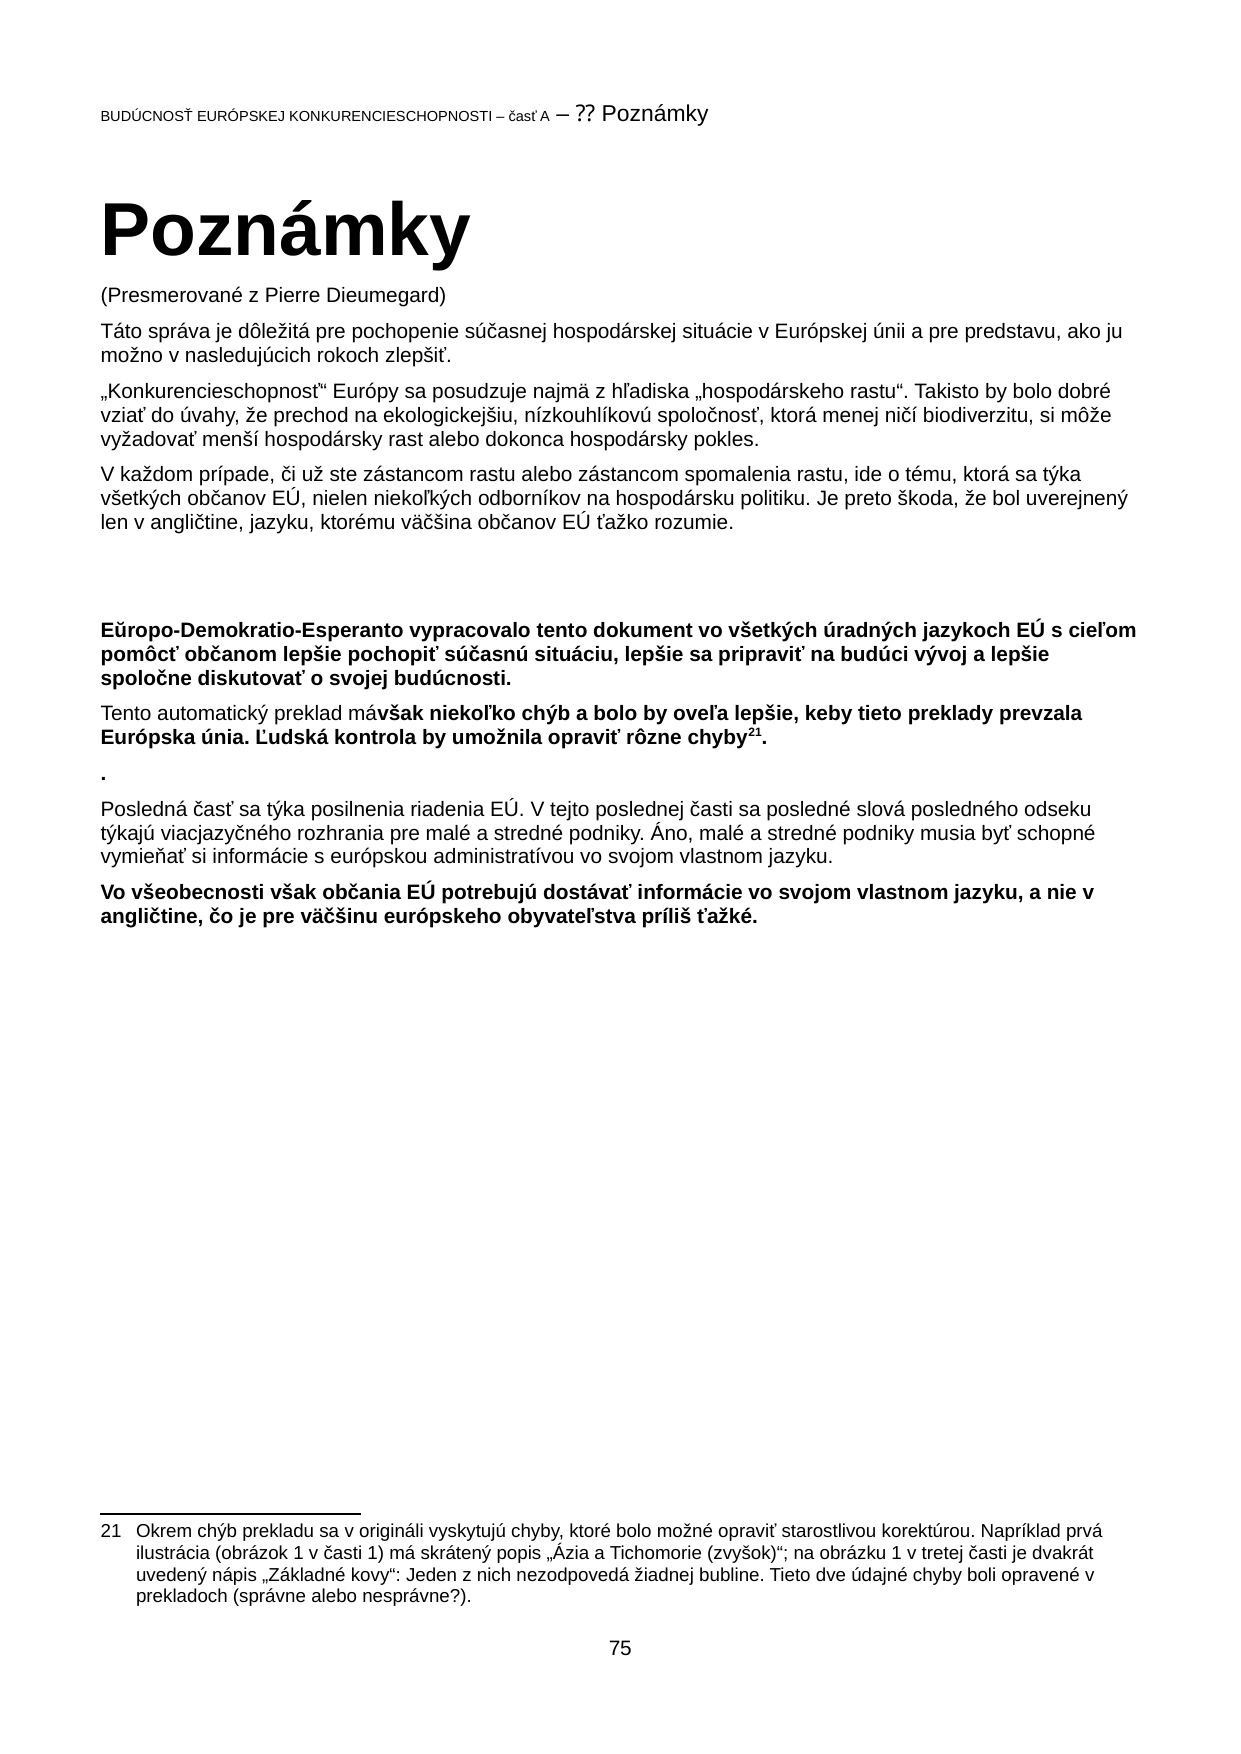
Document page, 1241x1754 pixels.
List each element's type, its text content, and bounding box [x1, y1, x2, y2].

text Okrem chýb prekladu sa v origináli vyskytujú chyby, ktoré bolo možné opraviť starostlivou korektúrou. Napríklad prvá ilustrácia (obrázok 1 v časti 1) má skrátený popis „Ázia a Tichomorie (zvyšok)“; na obrázku 1 v tretej časti je dvakrát uvedený nápis „Základné kovy“: Jeden z nich nezodpovedá žiadnej bubline. Tieto dve údajné chyby boli opravené v prekladoch (správne alebo nesprávne?). [100, 1520, 1140, 1606]
text V každom prípade, či už ste zástancom rastu alebo zástancom spomalenia rastu, ide o tému, ktorá sa týka všetkých občanov EÚ, nielen niekoľkých odborníkov na hospodársku politiku. Je preto škoda, že bol uverejnený len v angličtine, jazyku, ktorému väčšina občanov EÚ ťažko rozumie. [100, 462, 1140, 534]
text Eŭropo-Demokratio-Esperanto vypracovalo tento dokument vo všetkých úradných jazykoch EÚ s cieľom pomôcť občanom lepšie pochopiť súčasnú situáciu, lepšie sa pripraviť na budúci vývoj a lepšie spoločne diskutovať o svojej budúcnosti. [100, 617, 1140, 689]
text Posledná časť sa týka posilnenia riadenia EÚ. V tejto poslednej časti sa posledné slová posledného odseku týkajú viacjazyčného rozhrania pre malé a stredné podniky. Áno, malé a stredné podniky musia byť schopné vymieňať si informácie s európskou administratívou vo svojom vlastnom jazyku. [100, 796, 1140, 868]
text Vo všeobecnosti však občania EÚ potrebujú dostávať informácie vo svojom vlastnom jazyku, a nie v angličtine, čo je pre väčšinu európskeho obyvateľstva príliš ťažké. [100, 880, 1140, 928]
text Tento automatický preklad mávšak niekoľko chýb a bolo by oveľa lepšie, keby tieto preklady prevzala Európska únia. Ľudská kontrola by umožnila opraviť rôzne chyby. [100, 701, 1140, 749]
subtitle Poznámky [100, 184, 1140, 271]
text Táto správa je dôležitá pre pochopenie súčasnej hospodárskej situácie v Európskej únii a pre predstavu, ako ju možno v nasledujúcich rokoch zlepšiť. [100, 319, 1140, 367]
text . [100, 761, 1140, 785]
text (Presmerované z Pierre Dieumegard) [100, 283, 1140, 307]
text „Konkurencieschopnosť“ Európy sa posudzuje najmä z hľadiska „hospodárskeho rastu“. Takisto by bolo dobré vziať do úvahy, že prechod na ekologickejšiu, nízkouhlíkovú spoločnosť, ktorá menej ničí biodiverzitu, si môže vyžadovať menší hospodársky rast alebo dokonca hospodársky pokles. [100, 379, 1140, 451]
